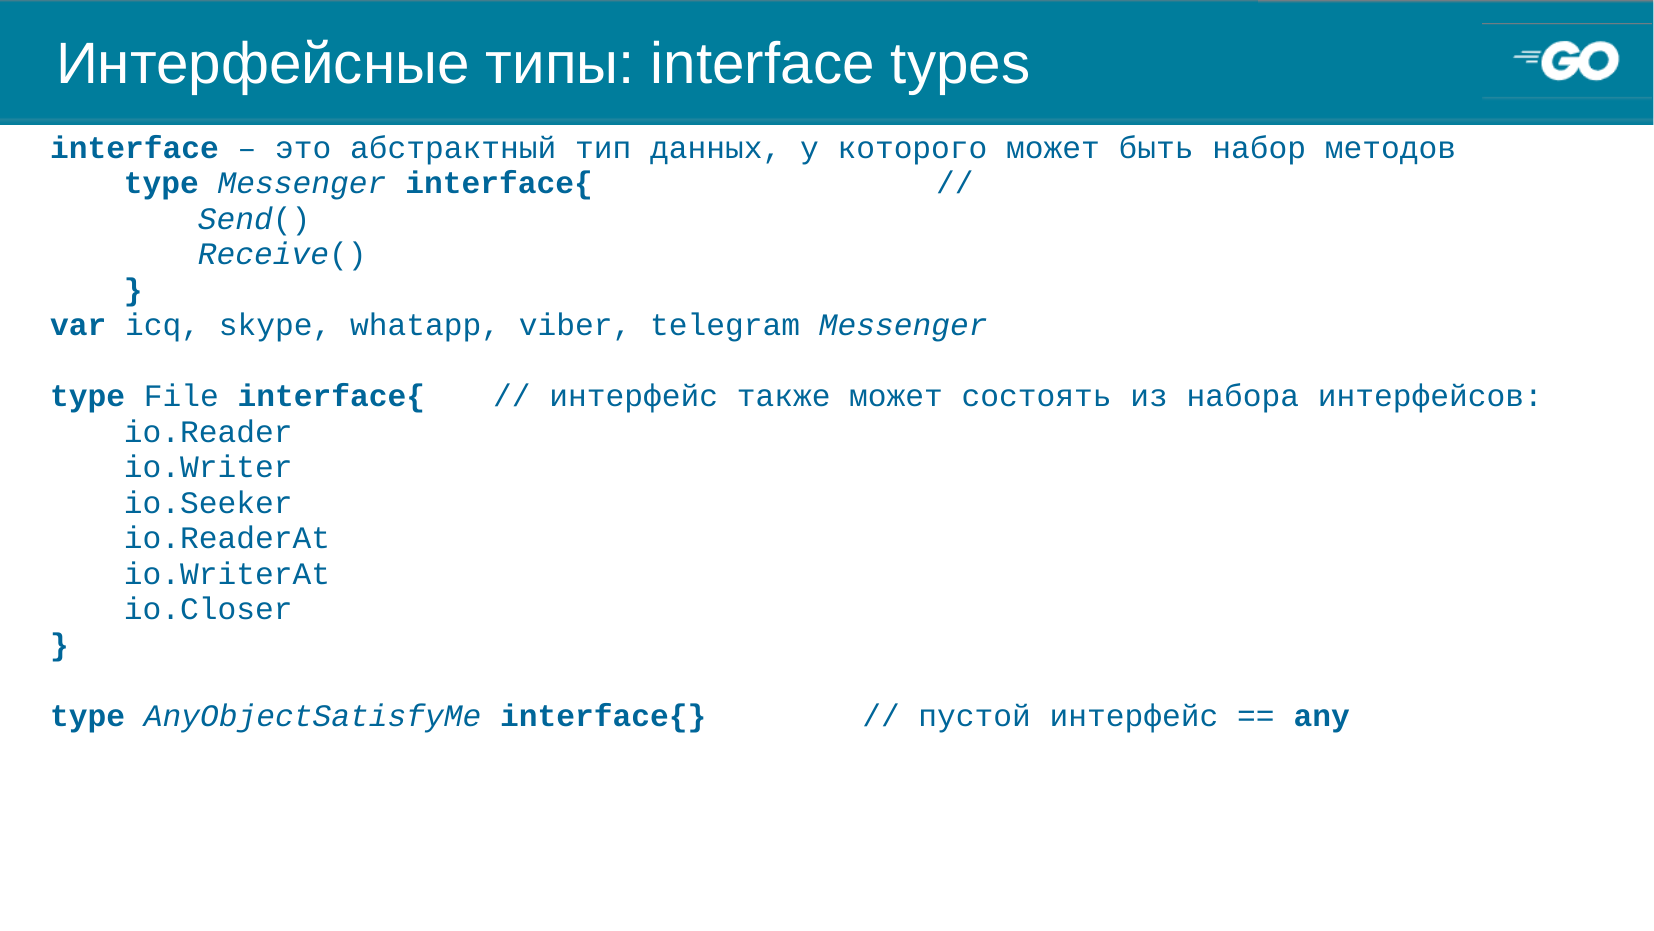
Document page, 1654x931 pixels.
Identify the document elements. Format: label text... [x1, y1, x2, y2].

text_box interface – это абстрактный тип данных, у которого может быть набор методов type Messenger interface{ // Send() Receive() } var icq, skype, whatapp, viber, telegram Messenger type File interface{ // интерфейс также может состоять из набора интерфейсов: io.Reader io.Writer io.Seeker io.ReaderAt io.WriterAt io.Closer } type AnyObjectSatisfyMe interface{} // пустой интерфейс == any [35, 124, 1619, 899]
text_box Интерфейсные типы: interface types [41, 23, 1495, 104]
picture [1542, 41, 1619, 81]
